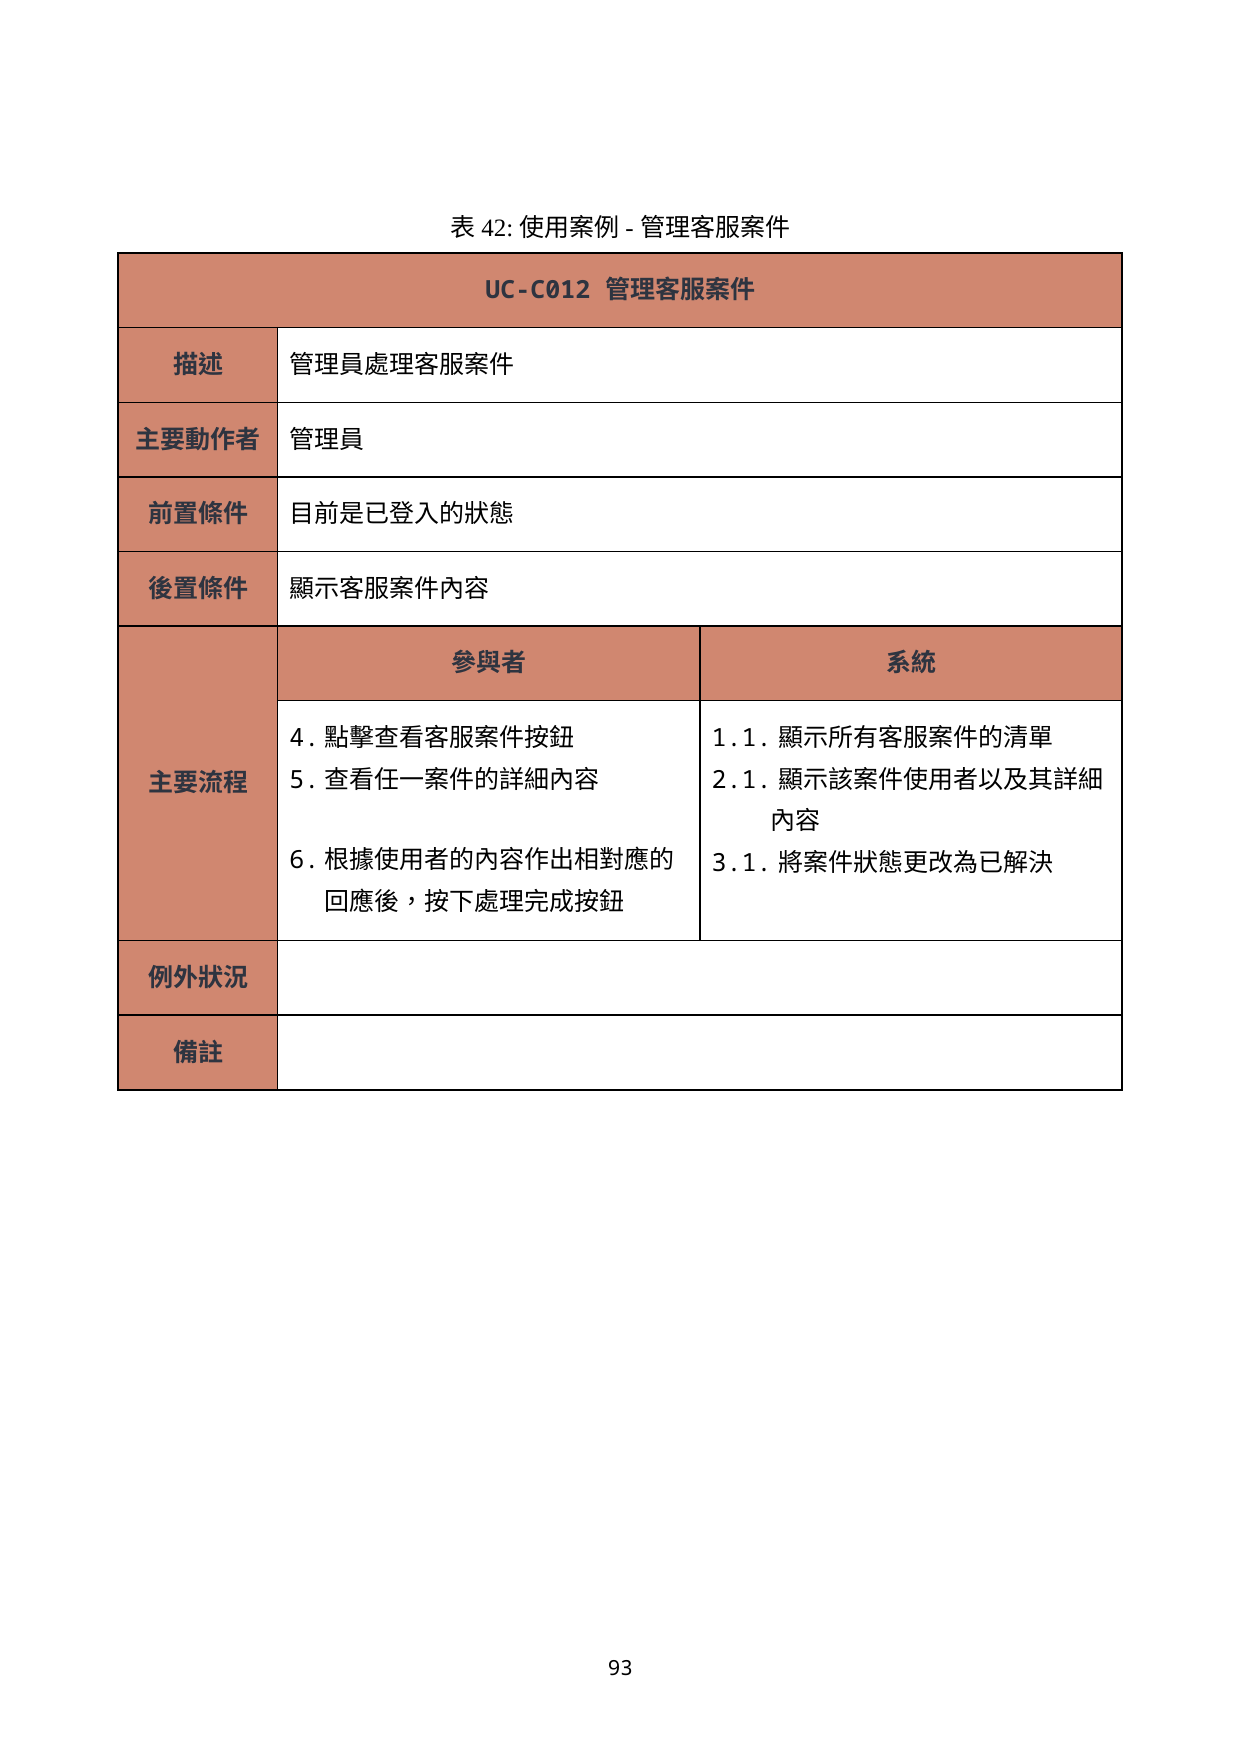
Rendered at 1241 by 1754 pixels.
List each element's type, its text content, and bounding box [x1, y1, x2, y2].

table_cell 目前是已登入的狀態 [278, 478, 1121, 551]
table_cell 備註 [119, 1016, 277, 1089]
table_cell 顯示所有客服案件的清單 顯示該案件使用者以及其詳細內容 將案件狀態更改為已解決 [701, 701, 1121, 940]
table_cell 點擊查看客服案件按鈕 查看任一案件的詳細內容 根據使用者的內容作出相對應的回應後，按下處理完成按鈕 [278, 701, 699, 940]
table_cell 後置條件 [119, 552, 277, 625]
table_cell 管理員處理客服案件 [278, 328, 1121, 401]
table_cell 系統 [701, 627, 1121, 700]
table_cell 例外狀況 [119, 941, 277, 1014]
table_cell 顯示客服案件內容 [278, 552, 1121, 625]
table_cell [278, 941, 1121, 1014]
table_cell [278, 1016, 1121, 1089]
table_cell 管理員 [278, 403, 1121, 476]
text 表 42: 使用案例 - 管理客服案件 [118, 207, 1122, 243]
table_cell 主要流程 [119, 627, 277, 940]
table_cell 主要動作者 [119, 403, 277, 476]
table_cell 前置條件 [119, 478, 277, 551]
table_cell 參與者 [278, 627, 699, 700]
table_header UC-C012 管理客服案件 [119, 254, 1121, 327]
table_cell 描述 [119, 328, 277, 401]
